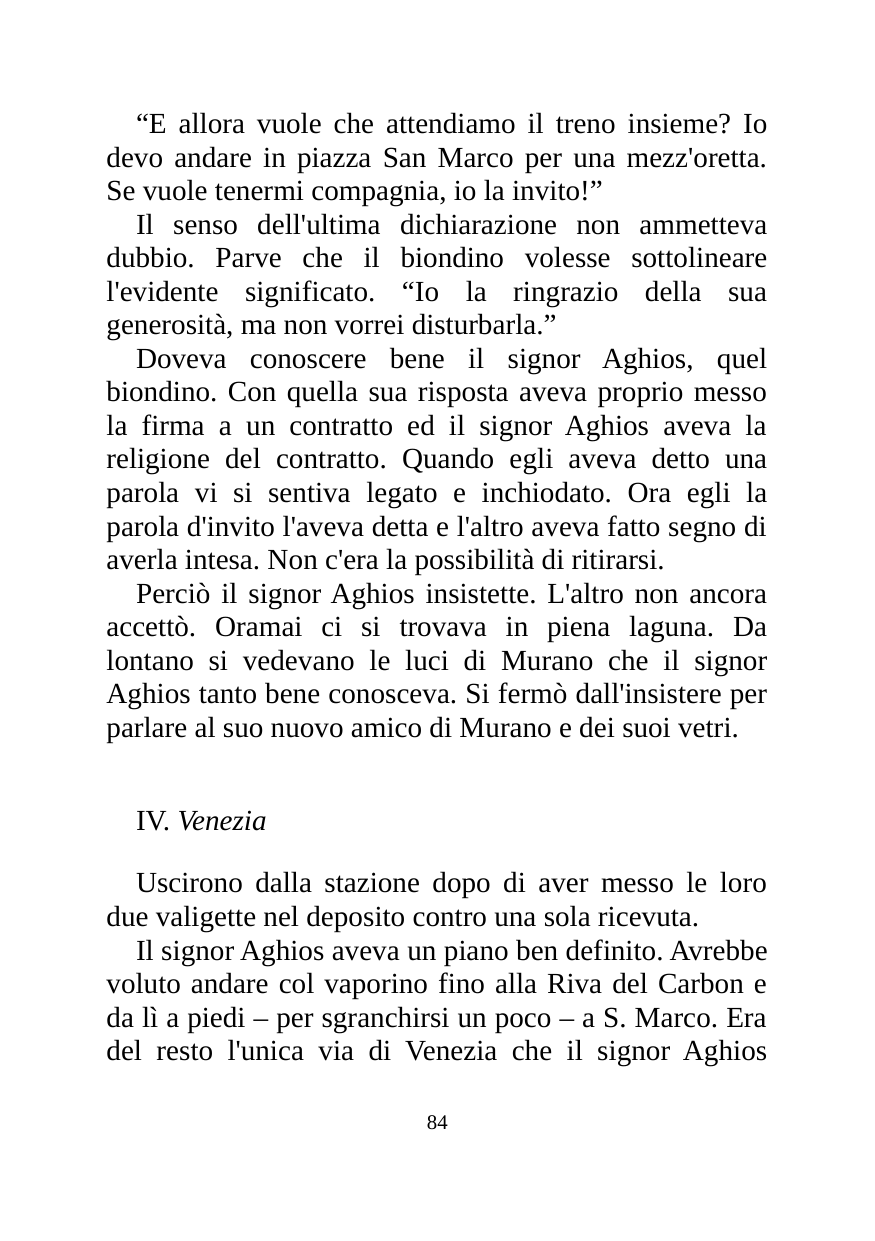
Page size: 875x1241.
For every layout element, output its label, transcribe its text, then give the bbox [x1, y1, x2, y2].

text Il senso dell'ultima dichiarazione non ammetteva dubbio. Parve che il biondino volesse sottolineare l'evidente significato. “Io la ringrazio della sua generosità, ma non vorrei disturbarla.” [106, 207, 768, 341]
text “E allora vuole che attendiamo il treno insieme? Io devo andare in piazza San Marco per una mezz'oretta. Se vuole tenermi compagnia, io la invito!” [106, 106, 768, 207]
text Uscirono dalla stazione dopo di aver messo le loro due valigette nel deposito contro una sola ricevuta. [106, 866, 768, 933]
text Perciò il signor Aghios insistette. L'altro non ancora accettò. Oramai ci si trovava in piena laguna. Da lontano si vedevano le luci di Murano che il signor Aghios tanto bene conosceva. Si fermò dall'insistere per parlare al suo nuovo amico di Murano e dei suoi vetri. [106, 576, 768, 743]
text Il signor Aghios aveva un piano ben definito. Avrebbe voluto andare col vaporino fino alla Riva del Carbon e da lì a piedi – per sgranchirsi un poco – a S. Marco. Era del resto l'unica via di Venezia che il signor Aghios [106, 933, 768, 1067]
text Doveva conoscere bene il signor Aghios, quel biondino. Con quella sua risposta aveva proprio messo la firma a un contratto ed il signor Aghios aveva la religione del contratto. Quando egli aveva detto una parola vi si sentiva legato e inchiodato. Ora egli la parola d'invito l'aveva detta e l'altro aveva fatto segno di averla intesa. Non c'era la possibilità di ritirarsi. [106, 341, 768, 576]
subtitle IV. Venezia [106, 803, 768, 836]
